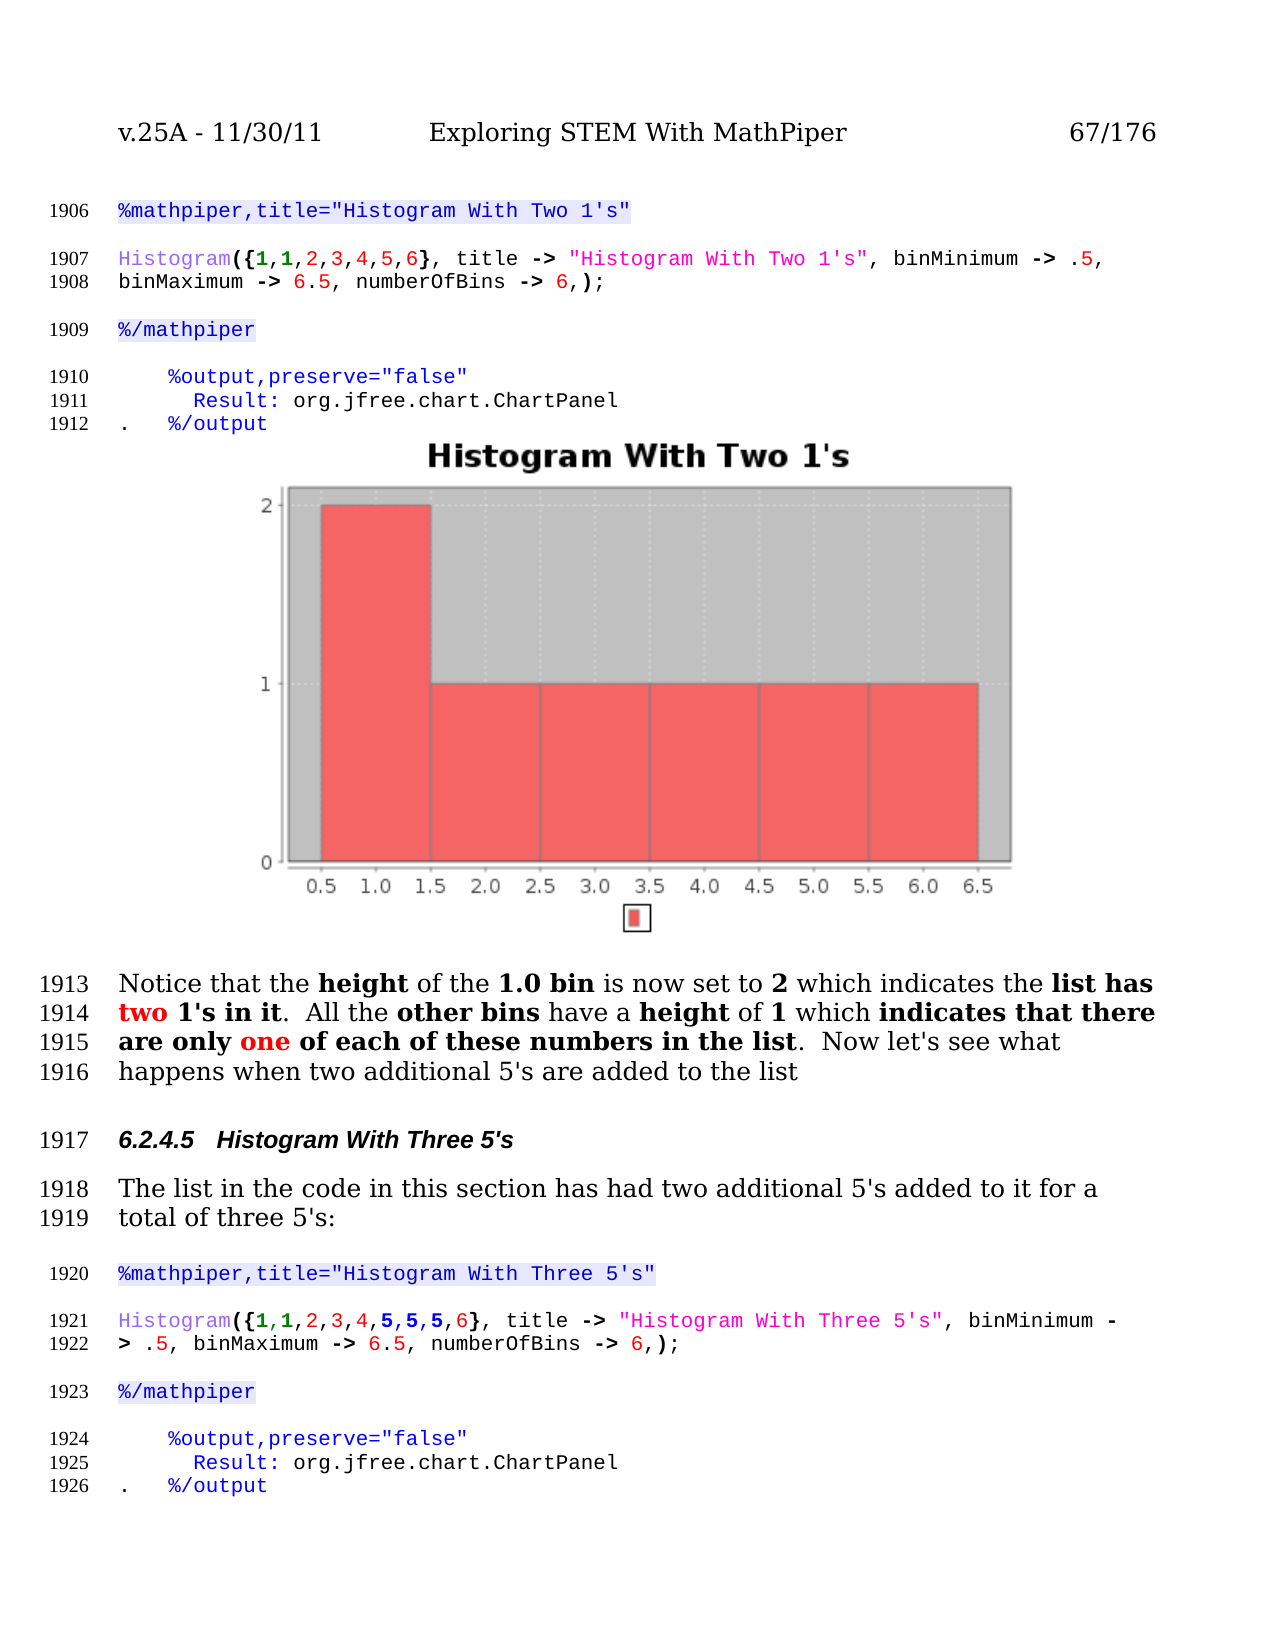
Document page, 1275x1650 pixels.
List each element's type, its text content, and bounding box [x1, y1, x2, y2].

text %/mathpiper [118, 319, 1157, 342]
text The list in the code in this section has had two additional 5's added to it for a total of three 5's: [118, 1174, 1157, 1233]
text %output,preserve="false" [118, 1428, 1157, 1452]
text Result: org.jfree.chart.ChartPanel [118, 1452, 1157, 1475]
text Histogram({1,1,2,3,4,5,5,5,6}, title -> "Histogram With Three 5's", binMinimum -> .5, binMaximum -> 6.5, numberOfBins -> 6,); [118, 1310, 1157, 1357]
text %/mathpiper [118, 1381, 1157, 1404]
picture [245, 436, 1030, 934]
subtitle Histogram With Three 5's [118, 1125, 1157, 1153]
text Notice that the height of the 1.0 bin is now set to 2 which indicates the list has two 1's in it. All the other bins have a height of 1 which indicates that there are only one of each of these numbers in the list. Now let's see what happens when two additional 5's are added to the list [118, 969, 1157, 1086]
text Histogram({1,1,2,3,4,5,6}, title -> "Histogram With Two 1's", binMinimum -> .5, binMaximum -> 6.5, numberOfBins -> 6,); [118, 248, 1157, 295]
text %mathpiper,title="Histogram With Three 5's" [118, 1262, 1157, 1286]
text %output,preserve="false" [118, 366, 1157, 389]
text Result: org.jfree.chart.ChartPanel [118, 389, 1157, 413]
text . %/output [118, 1475, 1157, 1499]
text %mathpiper,title="Histogram With Two 1's" [118, 200, 1157, 224]
text . %/output [118, 413, 1157, 437]
